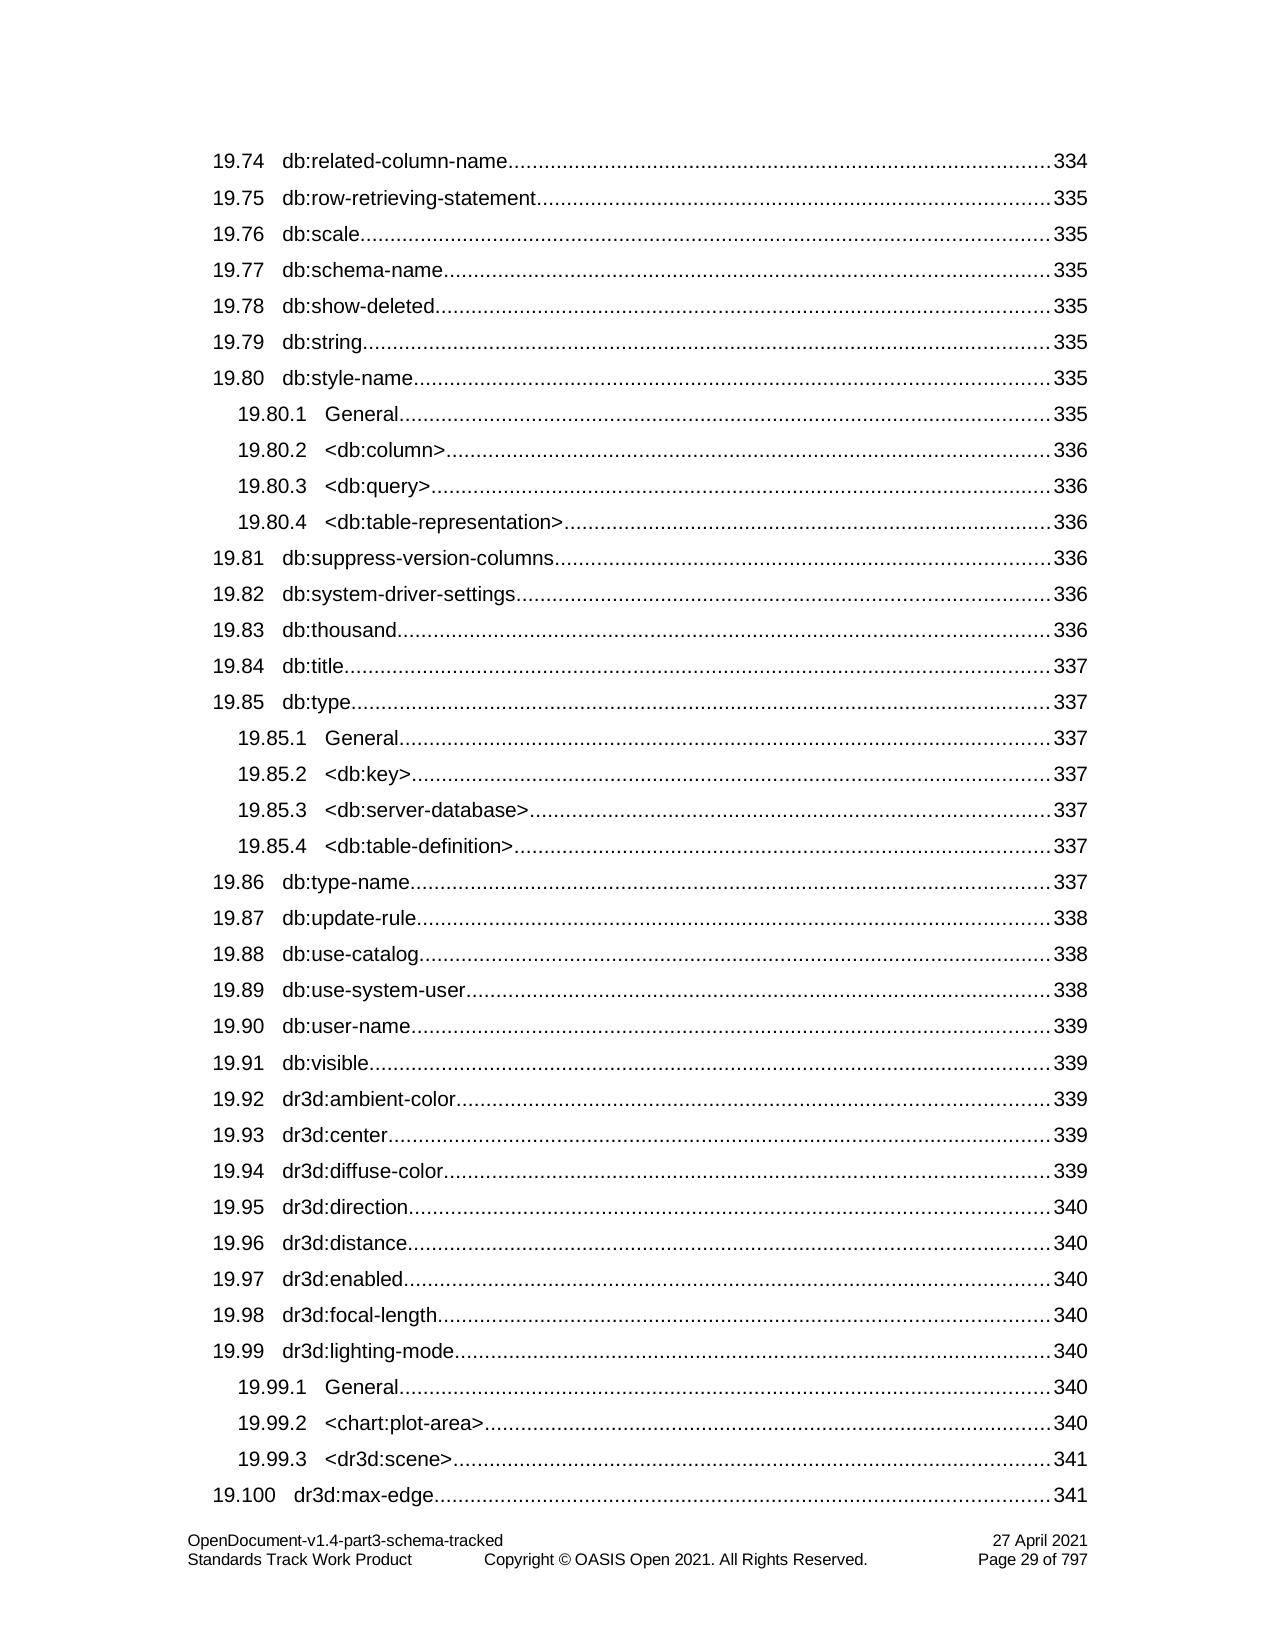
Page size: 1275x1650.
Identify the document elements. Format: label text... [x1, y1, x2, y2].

text 19.80.3 <db:query> 336 [237, 474, 1088, 498]
text 19.99.1 General 340 [237, 1375, 1088, 1399]
text 19.90 db:user-name 339 [212, 1015, 1088, 1038]
text 19.80.1 General 335 [237, 402, 1088, 426]
text 19.97 dr3d:enabled 340 [212, 1267, 1088, 1291]
text 19.75 db:row-retrieving-statement 335 [212, 186, 1088, 209]
text 19.80.4 <db:table-representation> 336 [237, 510, 1088, 534]
text 19.80 db:style-name 335 [212, 366, 1088, 390]
text 19.85.1 General 337 [237, 727, 1088, 750]
text 19.79 db:string 335 [212, 330, 1088, 354]
text 19.81 db:suppress-version-columns 336 [212, 546, 1088, 570]
text 19.99.2 <chart:plot-area> 340 [237, 1411, 1088, 1435]
text 19.93 dr3d:center 339 [212, 1123, 1088, 1147]
text 19.80.2 <db:column> 336 [237, 438, 1088, 462]
text 19.95 dr3d:direction 340 [212, 1195, 1088, 1219]
text 19.91 db:visible 339 [212, 1051, 1088, 1074]
text 19.74 db:related-column-name 334 [212, 150, 1088, 173]
text 19.85.3 <db:server-database> 337 [237, 799, 1088, 822]
text 19.100 dr3d:max-edge 341 [212, 1483, 1088, 1507]
text 19.78 db:show-deleted 335 [212, 294, 1088, 318]
text 19.87 db:update-rule 338 [212, 907, 1088, 930]
text 19.86 db:type-name 337 [212, 871, 1088, 894]
text 19.94 dr3d:diffuse-color 339 [212, 1159, 1088, 1183]
text 19.99 dr3d:lighting-mode 340 [212, 1339, 1088, 1363]
text 19.77 db:schema-name 335 [212, 258, 1088, 282]
text 19.82 db:system-driver-settings 336 [212, 582, 1088, 606]
text 19.83 db:thousand 336 [212, 618, 1088, 642]
text 19.85.2 <db:key> 337 [237, 763, 1088, 786]
text 19.99.3 <dr3d:scene> 341 [237, 1447, 1088, 1471]
text 19.89 db:use-system-user 338 [212, 979, 1088, 1002]
text 19.88 db:use-catalog 338 [212, 943, 1088, 966]
text 19.84 db:title 337 [212, 654, 1088, 678]
text 19.98 dr3d:focal-length 340 [212, 1303, 1088, 1327]
text 19.85 db:type 337 [212, 691, 1088, 714]
text 19.92 dr3d:ambient-color 339 [212, 1087, 1088, 1111]
text 19.85.4 <db:table-definition> 337 [237, 835, 1088, 858]
text 19.96 dr3d:distance 340 [212, 1231, 1088, 1255]
text 19.76 db:scale 335 [212, 222, 1088, 246]
